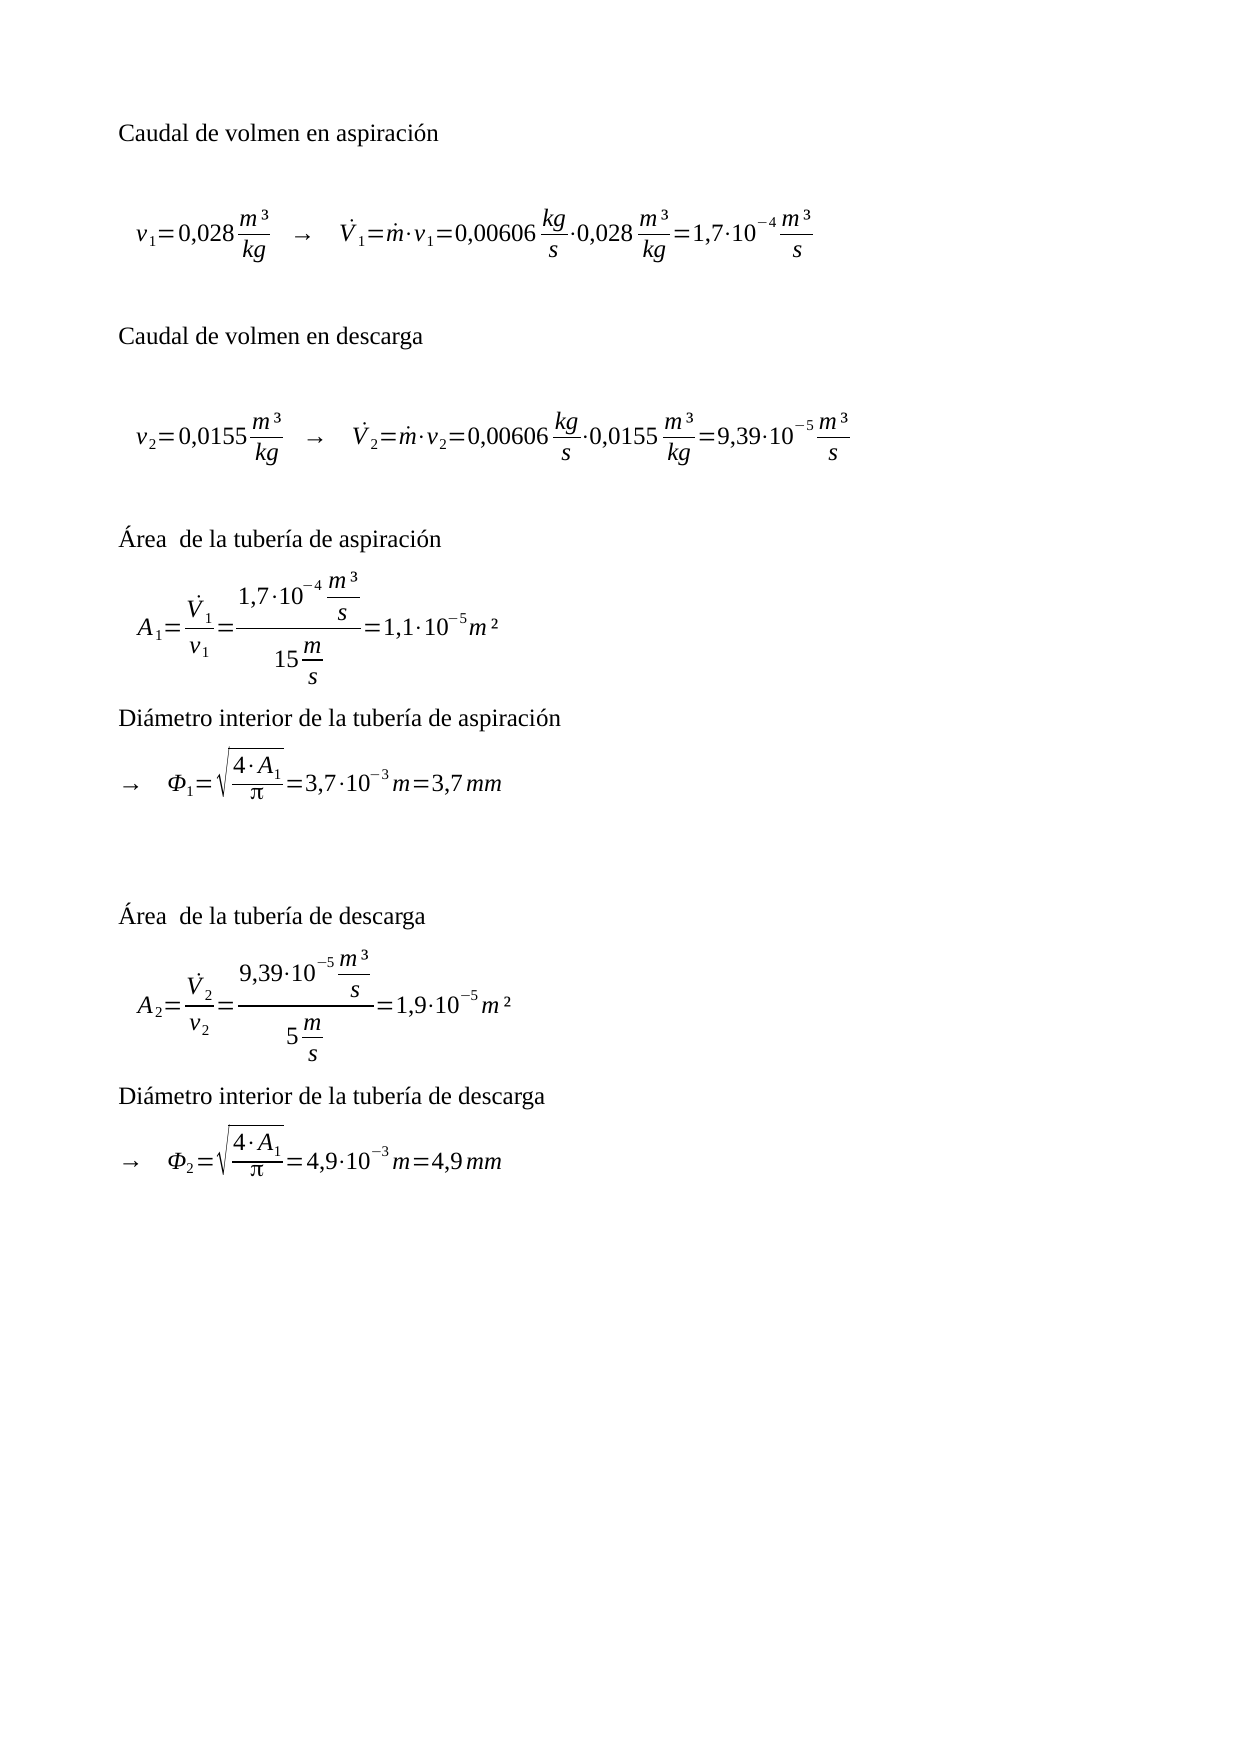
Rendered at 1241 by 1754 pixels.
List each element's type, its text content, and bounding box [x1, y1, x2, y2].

text Área de la tubería de descarga [118, 901, 1122, 930]
text → [118, 407, 1122, 466]
text → [118, 1124, 1122, 1178]
text → [118, 204, 1122, 263]
text → [118, 747, 1122, 801]
text Diámetro interior de la tubería de descarga [118, 1081, 1122, 1109]
text Área de la tubería de aspiración [118, 524, 1122, 553]
text Caudal de volmen en descarga [118, 321, 1122, 350]
text Diámetro interior de la tubería de aspiración [118, 703, 1122, 732]
text Caudal de volmen en aspiración [118, 118, 1122, 147]
